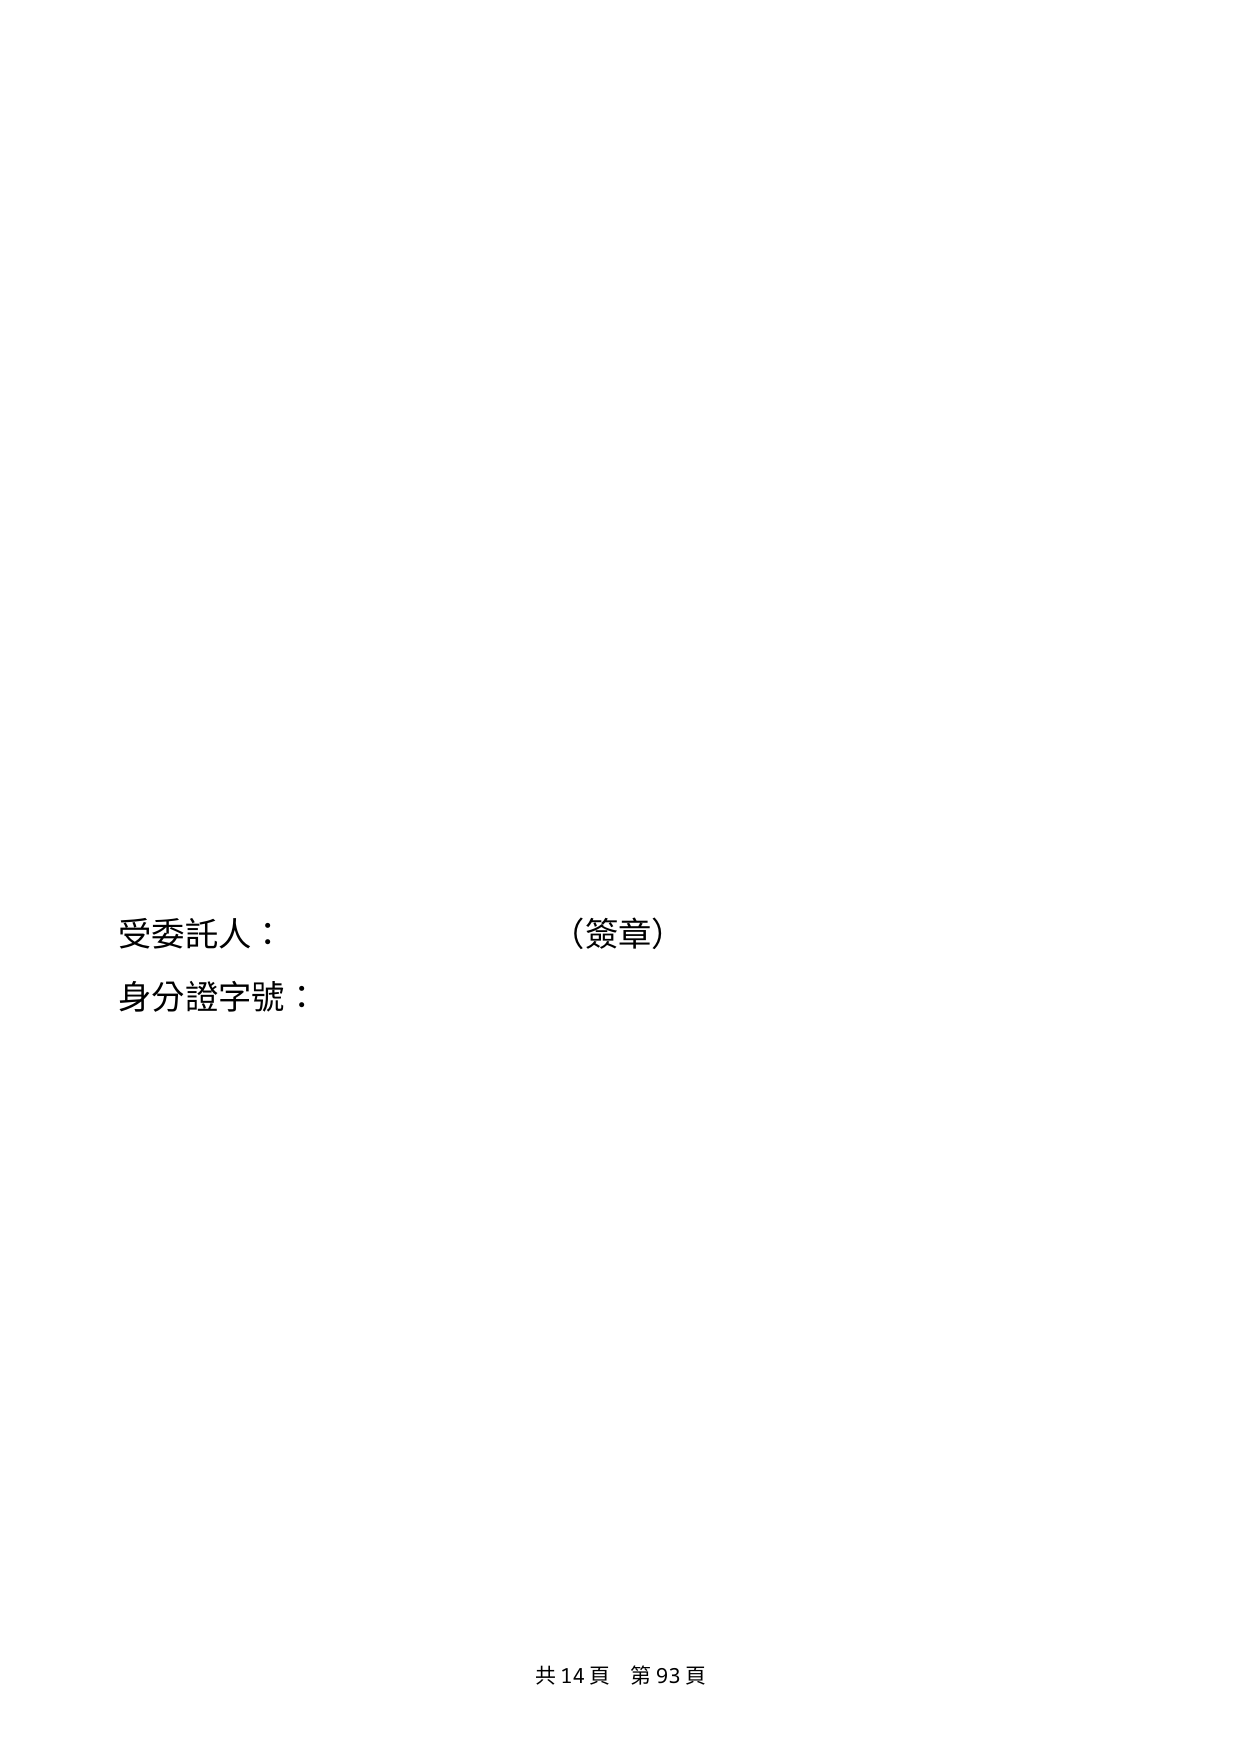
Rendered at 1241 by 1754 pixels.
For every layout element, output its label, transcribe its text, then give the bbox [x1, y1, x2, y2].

text 身分證字號： [118, 953, 1122, 1016]
text 受委託人： （簽章） [118, 891, 1122, 953]
